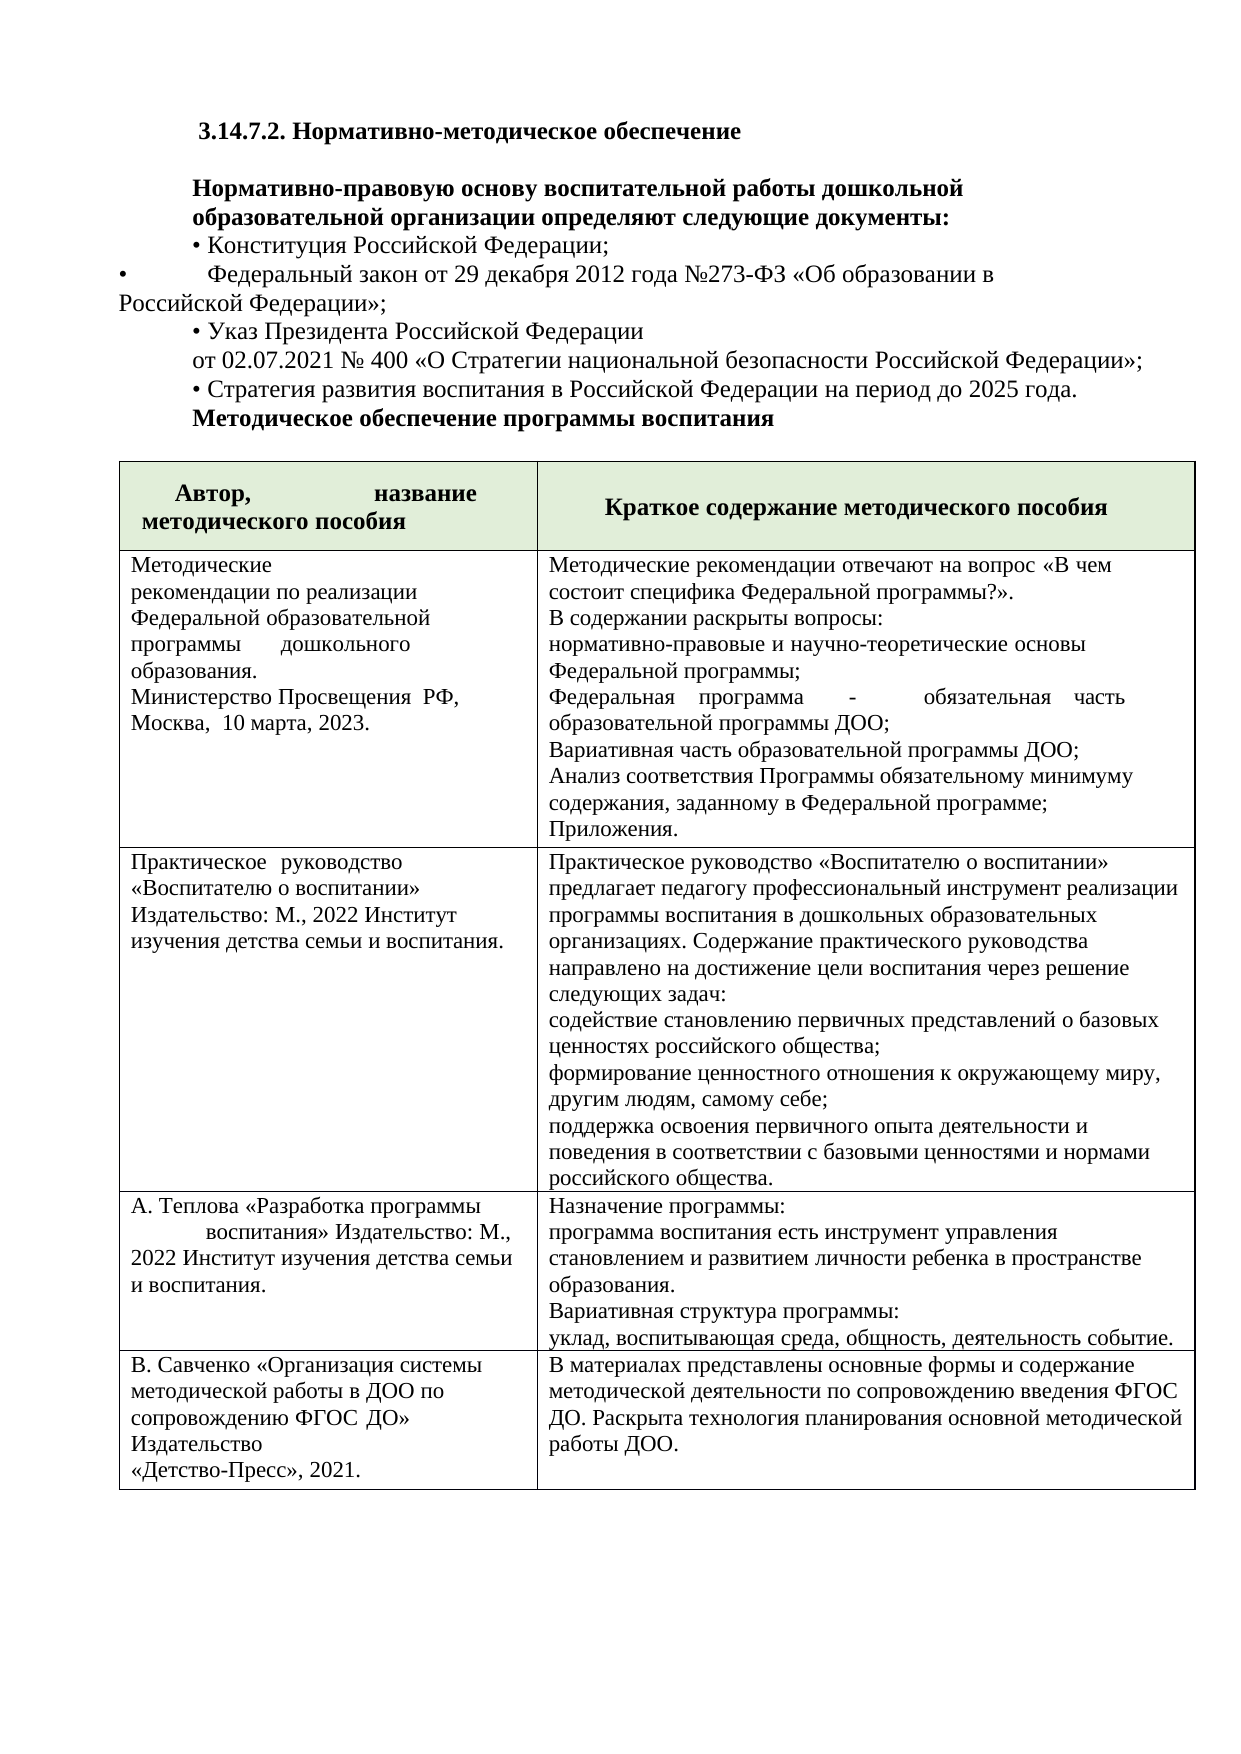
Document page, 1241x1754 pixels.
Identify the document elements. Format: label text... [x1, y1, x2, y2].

text Нормативно-правовую основу воспитательной работы дошкольной образовательной организации определяют следующие документы: [192, 173, 965, 231]
table_cell Методические рекомендации по реализации Федеральной образовательной программы дошкольного образования. Министерство Просвещения РФ, Москва, 10 марта, 2023. [120, 551, 537, 847]
table_cell Практическое руководство «Воспитателю о воспитании» Издательство: М., 2022 Институт изучения детства семьи и воспитания. [120, 848, 537, 1191]
table_header Краткое содержание методического пособия [538, 462, 1194, 550]
list Указ Президента Российской Федерации [192, 316, 1205, 345]
subtitle Нормативно-методическое обеспечение [198, 116, 1205, 144]
table_header Автор, название методического пособия [120, 462, 537, 550]
list Федеральный закон от 29 декабря 2012 года №273-ФЗ «Об образовании в Российской Федерации»; [118, 259, 995, 316]
list Конституция Российской Федерации; [192, 231, 1205, 259]
table_cell В. Савченко «Организация системы методической работы в ДОО по сопровождению ФГОС ДО» Издательство «Детство-Пресс», 2021. [120, 1351, 537, 1489]
list Стратегия развития воспитания в Российской Федерации на период до 2025 года. [192, 374, 1205, 403]
table_cell Методические рекомендации отвечают на вопрос «В чем состоит специфика Федеральной программы?». В содержании раскрыты вопросы: нормативно-правовые и научно-теоретические основы Федеральной программы; Федеральная программа - обязательная часть образовательной программы ДОО; Вариативная часть образовательной программы ДОО; Анализ соответствия Программы обязательному минимуму содержания, заданному в Федеральной программе; Приложения. [538, 551, 1194, 847]
table_cell В материалах представлены основные формы и содержание методической деятельности по сопровождению введения ФГОС ДО. Раскрыта технология планирования основной методической работы ДОО. [538, 1351, 1194, 1489]
table_cell А. Теплова «Разработка программы воспитания» Издательство: М., 2022 Институт изучения детства семьи и воспитания. [120, 1192, 537, 1350]
table_cell Назначение программы: программа воспитания есть инструмент управления становлением и развитием личности ребенка в пространстве образования. Вариативная структура программы: уклад, воспитывающая среда, общность, деятельность событие. [538, 1192, 1194, 1350]
text от 02.07.2021 № 400 «О Стратегии национальной безопасности Российской Федерации»; [192, 345, 1205, 374]
subtitle Методическое обеспечение программы воспитания [192, 403, 776, 431]
table_cell Практическое руководство «Воспитателю о воспитании» предлагает педагогу профессиональный инструмент реализации программы воспитания в дошкольных образовательных организациях. Содержание практического руководства направлено на достижение цели воспитания через решение следующих задач: содействие становлению первичных представлений о базовых ценностях российского общества; формирование ценностного отношения к окружающему миру, другим людям, самому себе; поддержка освоения первичного опыта деятельности и поведения в соответствии с базовыми ценностями и нормами российского общества. [538, 848, 1194, 1191]
